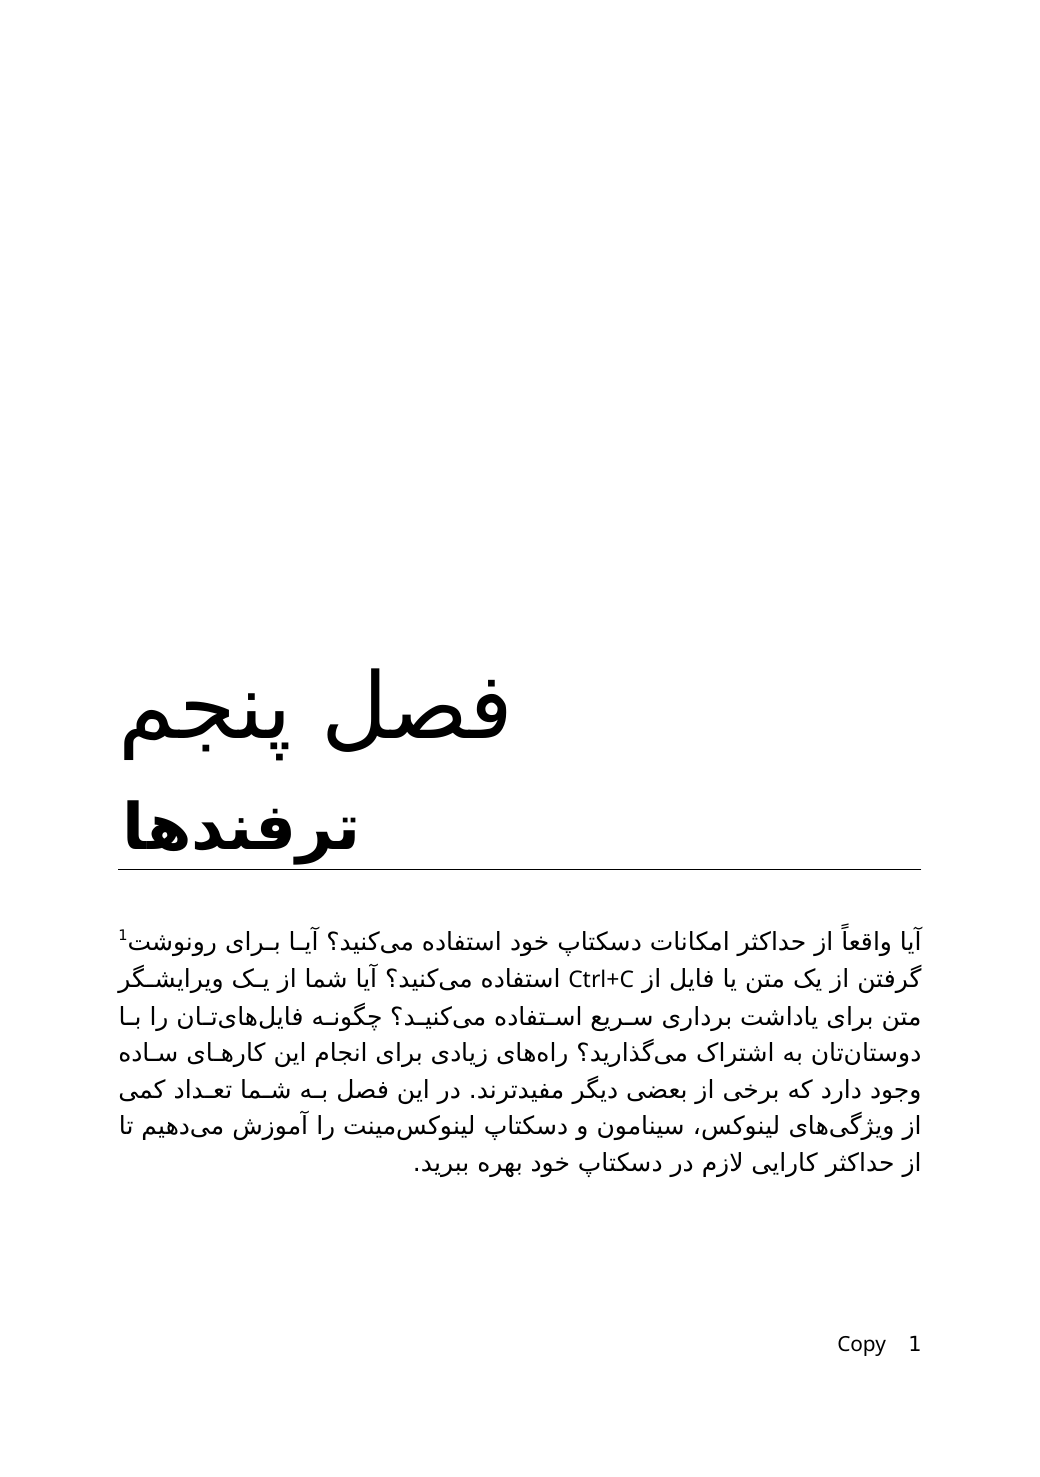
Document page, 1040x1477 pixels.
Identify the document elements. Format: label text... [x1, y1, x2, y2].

subtitle ترفندها [118, 785, 921, 869]
text آیا واقعاً از حداکثر امکانات دسکتاپ خود استفاده می‌کنید؟ آیا برای رونوشت گرفتن از یک متن یا فایل از Ctrl+C استفاده می‌کنید؟ آیا شما از یک ویرایشگر متن برای یاداشت برداری سریع استفاده می‌کنید؟ چگونه فایل‌های‌تان را با دوستان‌تان به اشتراک می‌گذارید؟ راه‌های زیادی برای انجام این کارهای ساده وجود دارد که برخی از بعضی دیگر مفید‌ترند. در این فصل به شما تعداد کمی از ویژگی‌های لینوکس‌، سینامون و دسکتاپ لینوکس‌مینت را آموزش می‌دهیم تا از حداکثر کارایی لازم در دسکتاپ خود بهره ببرید. [118, 927, 921, 1177]
text Copy [118, 1329, 921, 1358]
text فصل پنجم [118, 653, 921, 759]
